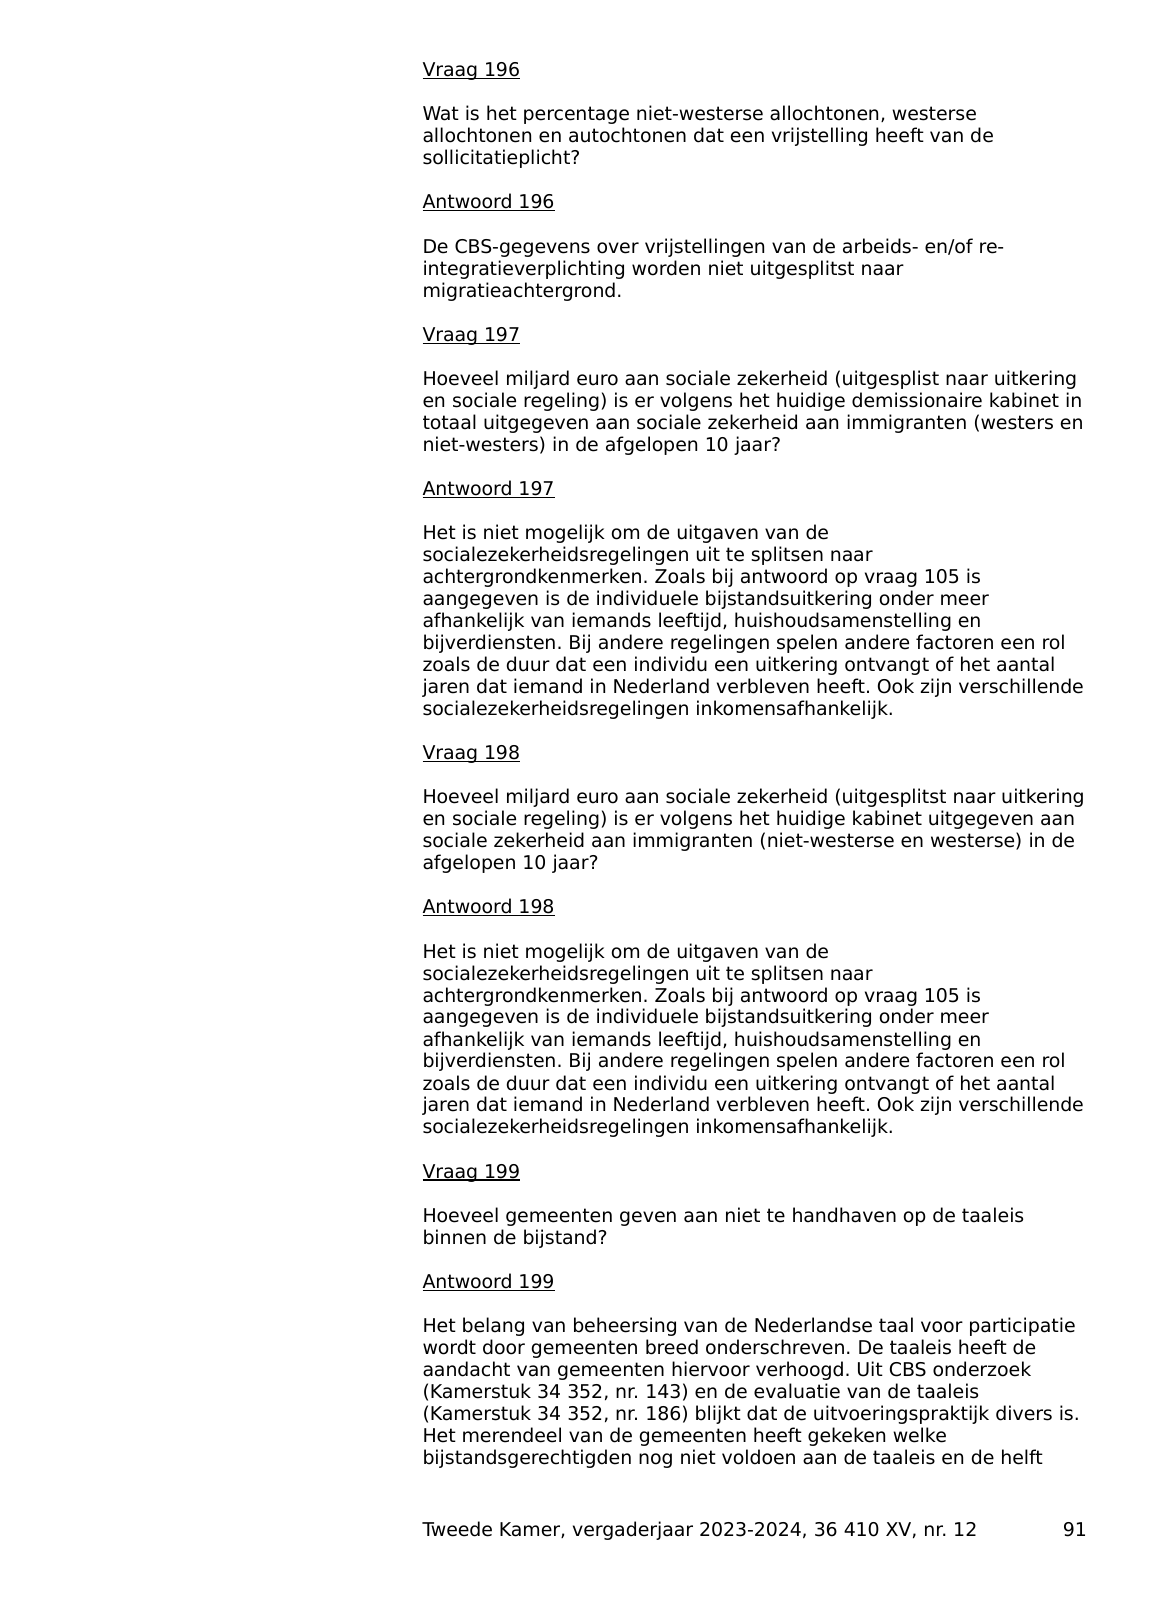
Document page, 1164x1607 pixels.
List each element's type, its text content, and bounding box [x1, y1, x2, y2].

subtitle Antwoord 199 [422, 1271, 1087, 1293]
text Het is niet mogelijk om de uitgaven van de socialezekerheidsregelingen uit te splitsen naar achtergrondkenmerken. Zoals bij antwoord op vraag 105 is aangegeven is de individuele bijstandsuitkering onder meer afhankelijk van iemands leeftijd, huishoudsamenstelling en bijverdiensten. Bij andere regelingen spelen andere factoren een rol zoals de duur dat een individu een uitkering ontvangt of het aantal jaren dat iemand in Nederland verbleven heeft. Ook zijn verschillende socialezekerheidsregelingen inkomensafhankelijk. [422, 522, 1087, 720]
subtitle Antwoord 197 [422, 478, 1087, 500]
text Het belang van beheersing van de Nederlandse taal voor participatie wordt door gemeenten breed onderschreven. De taaleis heeft de aandacht van gemeenten hiervoor verhoogd. Uit CBS onderzoek (Kamerstuk 34 352, nr. 143) en de evaluatie van de taaleis (Kamerstuk 34 352, nr. 186) blijkt dat de uitvoeringspraktijk divers is. Het merendeel van de gemeenten heeft gekeken welke bijstandsgerechtigden nog niet voldoen aan de taaleis en de helft [422, 1315, 1087, 1469]
text Hoeveel miljard euro aan sociale zekerheid (uitgesplist naar uitkering en sociale regeling) is er volgens het huidige demissionaire kabinet in totaal uitgegeven aan sociale zekerheid aan immigranten (westers en niet-westers) in de afgelopen 10 jaar? [422, 368, 1087, 456]
text Hoeveel miljard euro aan sociale zekerheid (uitgesplitst naar uitkering en sociale regeling) is er volgens het huidige kabinet uitgegeven aan sociale zekerheid aan immigranten (niet-westerse en westerse) in de afgelopen 10 jaar? [422, 786, 1087, 874]
text Het is niet mogelijk om de uitgaven van de socialezekerheidsregelingen uit te splitsen naar achtergrondkenmerken. Zoals bij antwoord op vraag 105 is aangegeven is de individuele bijstandsuitkering onder meer afhankelijk van iemands leeftijd, huishoudsamenstelling en bijverdiensten. Bij andere regelingen spelen andere factoren een rol zoals de duur dat een individu een uitkering ontvangt of het aantal jaren dat iemand in Nederland verbleven heeft. Ook zijn verschillende socialezekerheidsregelingen inkomensafhankelijk. [422, 941, 1087, 1138]
text Hoeveel gemeenten geven aan niet te handhaven op de taaleis binnen de bijstand? [422, 1205, 1087, 1249]
subtitle Vraag 197 [422, 324, 1087, 346]
subtitle Vraag 196 [422, 59, 1087, 81]
text Wat is het percentage niet-westerse allochtonen, westerse allochtonen en autochtonen dat een vrijstelling heeft van de sollicitatieplicht? [422, 103, 1087, 169]
subtitle Vraag 198 [422, 742, 1087, 764]
subtitle Antwoord 196 [422, 191, 1087, 213]
subtitle Antwoord 198 [422, 896, 1087, 918]
text De CBS-gegevens over vrijstellingen van de arbeids- en/of re-integratieverplichting worden niet uitgesplitst naar migratieachtergrond. [422, 236, 1087, 301]
subtitle Vraag 199 [422, 1161, 1087, 1182]
